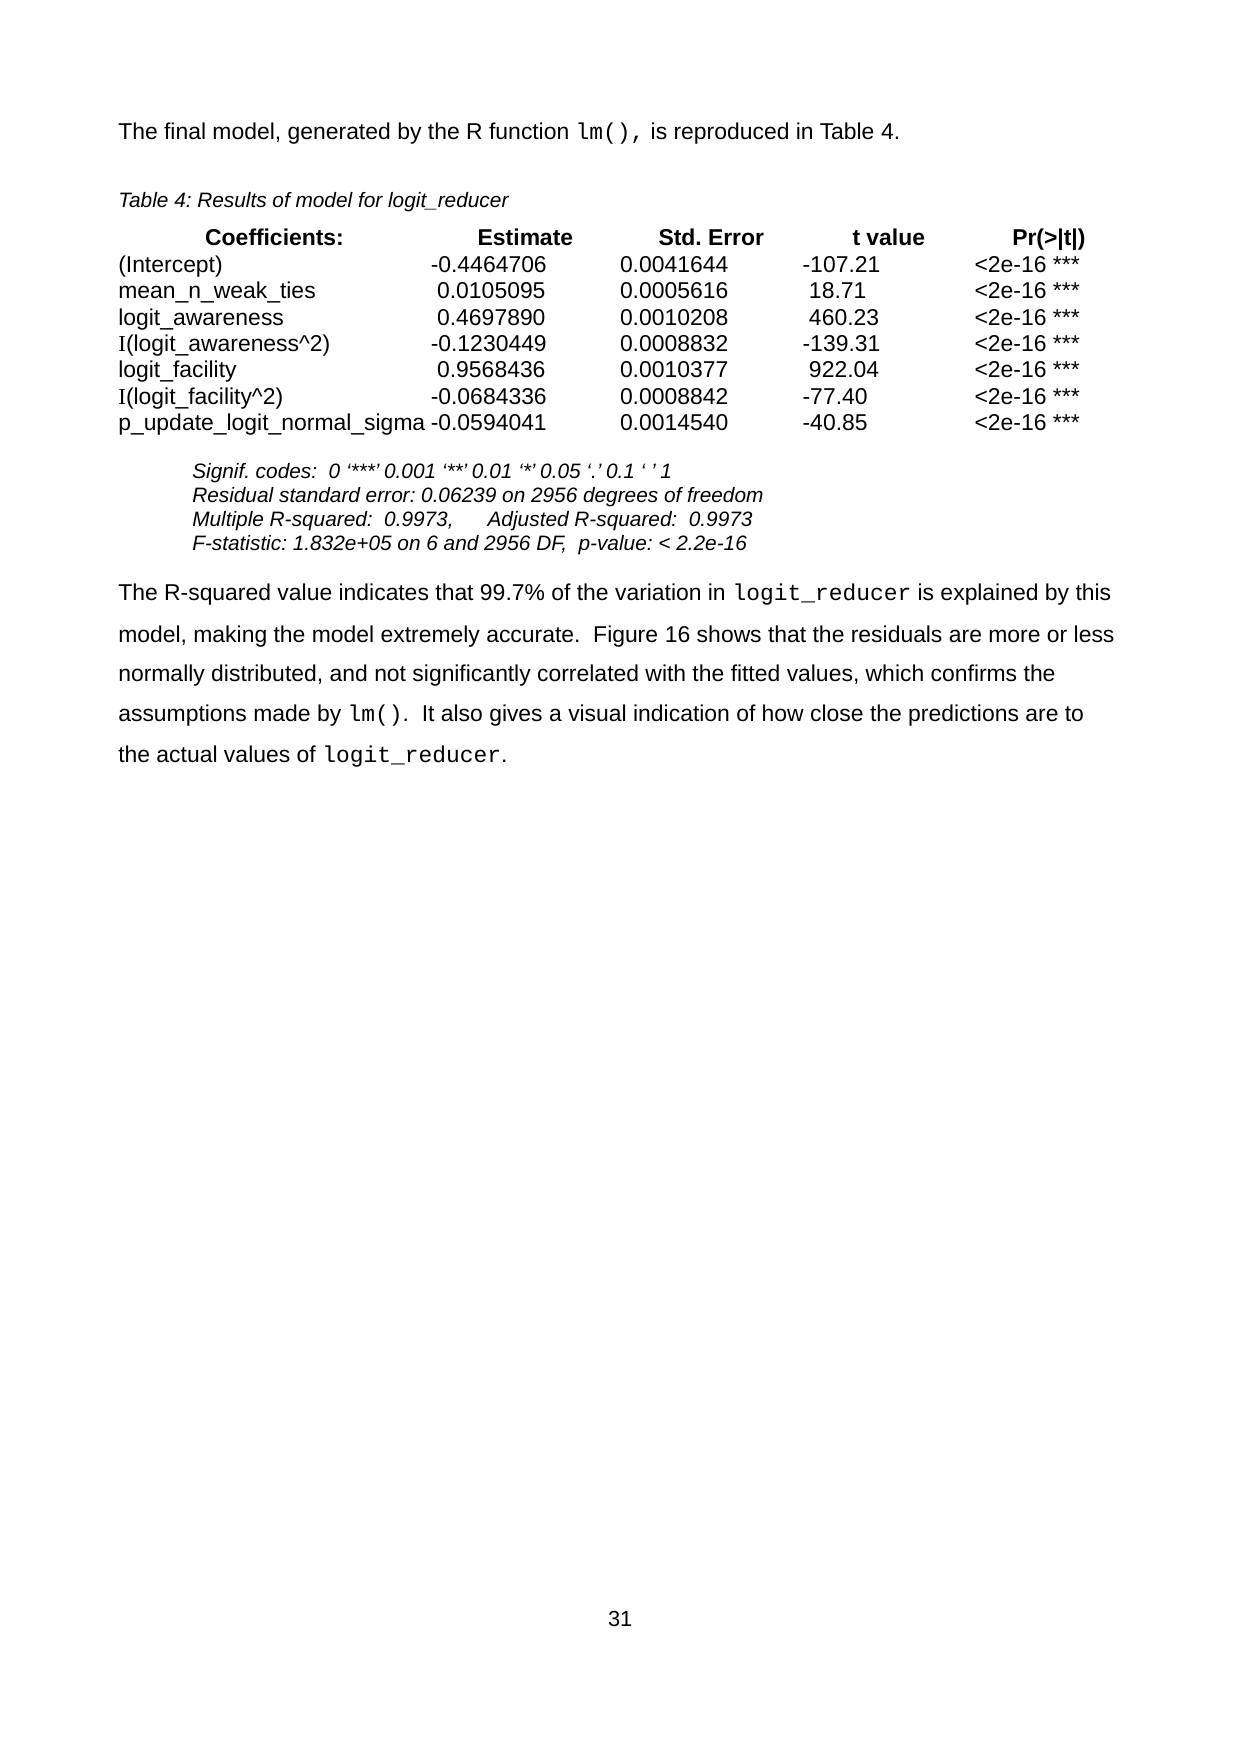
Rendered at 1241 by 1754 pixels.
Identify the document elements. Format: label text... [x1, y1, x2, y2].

table_cell -0.0684336 [431, 383, 620, 409]
table_cell 0.0008832 [620, 330, 802, 356]
table_cell <2e-16 *** [974, 409, 1123, 435]
table_header Pr(>|t|) [974, 224, 1123, 251]
table_cell <2e-16 *** [974, 330, 1123, 356]
text Multiple R-squared: 0.9973, Adjusted R-squared: 0.9973 [192, 507, 1122, 531]
table_cell -0.0594041 [431, 409, 620, 435]
table_cell -139.31 [803, 330, 974, 356]
table_cell p_update_logit_normal_sigma [118, 409, 431, 435]
text The final model, generated by the R function lm(), is reproduced in Table 4. [118, 118, 1122, 146]
table_cell (Intercept) [118, 251, 431, 277]
table_cell logit_awareness [118, 304, 431, 330]
table_cell logit_facility [118, 356, 431, 383]
table_cell 0.9568436 [431, 356, 620, 383]
table_header Coefficients: [118, 224, 431, 251]
table_cell 460.23 [803, 304, 974, 330]
text Table 4: Results of model for logit_reducer [118, 188, 1122, 212]
table_cell 0.0105095 [431, 277, 620, 303]
table_cell 0.0010377 [620, 356, 802, 383]
table_cell <2e-16 *** [974, 277, 1123, 303]
table_cell 922.04 [803, 356, 974, 383]
text The R-squared value indicates that 99.7% of the variation in logit_reducer is explained by this model, making the model extremely accurate. Figure 16 shows that the residuals are more or less normally distributed, and not significantly correlated with the fitted values, which confirms the assumptions made by lm(). It also gives a visual indication of how close the predictions are to the actual values of logit_reducer. [118, 579, 1122, 769]
table_cell 0.0041644 [620, 251, 802, 277]
table_cell 0.0014540 [620, 409, 802, 435]
table_cell 0.0005616 [620, 277, 802, 303]
table_cell -107.21 [803, 251, 974, 277]
table_cell 0.4697890 [431, 304, 620, 330]
text Residual standard error: 0.06239 on 2956 degrees of freedom [192, 483, 1122, 507]
table_header Std. Error [620, 224, 802, 251]
table_cell mean_n_weak_ties [118, 277, 431, 303]
table_cell <2e-16 *** [974, 251, 1123, 277]
table_header Estimate [431, 224, 620, 251]
table_cell I(logit_awareness^2) [118, 330, 431, 356]
table_cell 0.0008842 [620, 383, 802, 409]
table_cell <2e-16 *** [974, 356, 1123, 383]
table_cell -77.40 [803, 383, 974, 409]
table_cell -0.1230449 [431, 330, 620, 356]
text Signif. codes: 0 ‘***’ 0.001 ‘**’ 0.01 ‘*’ 0.05 ‘.’ 0.1 ‘ ’ 1 [192, 459, 1122, 483]
table_cell <2e-16 *** [974, 383, 1123, 409]
table_cell 0.0010208 [620, 304, 802, 330]
table_cell 18.71 [803, 277, 974, 303]
table_cell -40.85 [803, 409, 974, 435]
table_cell <2e-16 *** [974, 304, 1123, 330]
table_cell -0.4464706 [431, 251, 620, 277]
table_cell I(logit_facility^2) [118, 383, 431, 409]
text F-statistic: 1.832e+05 on 6 and 2956 DF, p-value: < 2.2e-16 [192, 531, 1122, 555]
table_header t value [803, 224, 974, 251]
